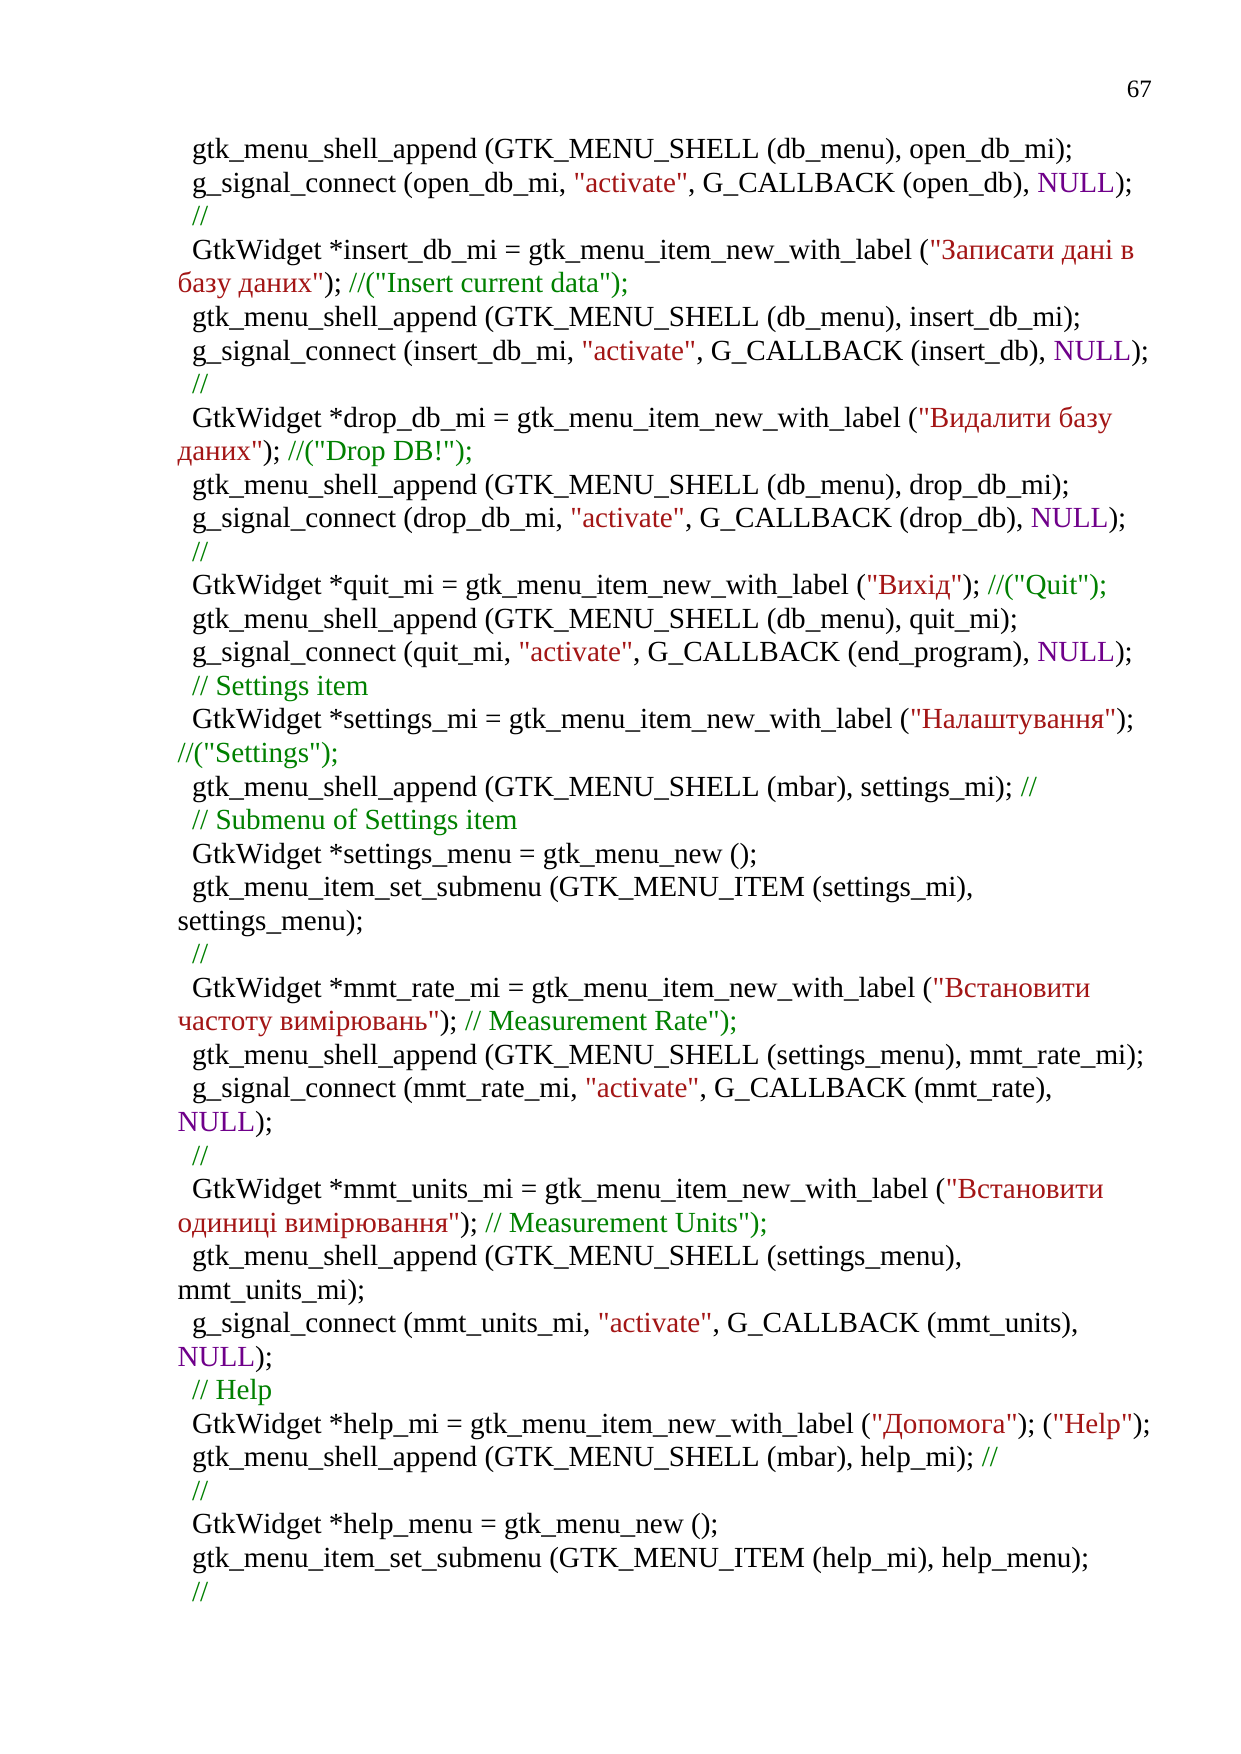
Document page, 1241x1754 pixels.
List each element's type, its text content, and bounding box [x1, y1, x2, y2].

text GtkWidget *drop_db_mi = gtk_menu_item_new_with_label ("Видалити базу даних"); //("Drop DB!"); [177, 400, 1152, 467]
text // Submenu of Settings item [177, 802, 1152, 836]
text // [177, 366, 1152, 400]
text g_signal_connect (mmt_rate_mi, "activate", G_CALLBACK (mmt_rate), NULL); [177, 1071, 1152, 1138]
text gtk_menu_shell_append (GTK_MENU_SHELL (db_menu), insert_db_mi); [177, 299, 1152, 333]
text GtkWidget *help_mi = gtk_menu_item_new_with_label ("Допомога"); ("Help"); [177, 1406, 1152, 1439]
text g_signal_connect (mmt_units_mi, "activate", G_CALLBACK (mmt_units), NULL); [177, 1305, 1152, 1372]
text gtk_menu_shell_append (GTK_MENU_SHELL (db_menu), quit_mi); [177, 601, 1152, 634]
text gtk_menu_shell_append (GTK_MENU_SHELL (settings_menu), mmt_units_mi); [177, 1238, 1152, 1305]
text gtk_menu_shell_append (GTK_MENU_SHELL (db_menu), open_db_mi); [177, 131, 1152, 165]
text gtk_menu_shell_append (GTK_MENU_SHELL (settings_menu), mmt_rate_mi); [177, 1037, 1152, 1071]
text g_signal_connect (insert_db_mi, "activate", G_CALLBACK (insert_db), NULL); [177, 333, 1152, 366]
text gtk_menu_shell_append (GTK_MENU_SHELL (db_menu), drop_db_mi); [177, 467, 1152, 500]
text // [177, 534, 1152, 567]
text GtkWidget *mmt_rate_mi = gtk_menu_item_new_with_label ("Встановити частоту вимірювань"); // Measurement Rate"); [177, 970, 1152, 1037]
text GtkWidget *quit_mi = gtk_menu_item_new_with_label ("Вихід"); //("Quit"); [177, 567, 1152, 601]
text // [177, 198, 1152, 232]
text g_signal_connect (open_db_mi, "activate", G_CALLBACK (open_db), NULL); [177, 165, 1152, 198]
text // [177, 936, 1152, 970]
text gtk_menu_shell_append (GTK_MENU_SHELL (mbar), settings_mi); // [177, 769, 1152, 802]
text // Settings item [177, 668, 1152, 702]
text GtkWidget *settings_menu = gtk_menu_new (); [177, 836, 1152, 869]
text // [177, 1473, 1152, 1507]
text // [177, 1138, 1152, 1171]
text GtkWidget *help_menu = gtk_menu_new (); [177, 1507, 1152, 1540]
text gtk_menu_item_set_submenu (GTK_MENU_ITEM (settings_mi), settings_menu); [177, 869, 1152, 936]
text gtk_menu_item_set_submenu (GTK_MENU_ITEM (help_mi), help_menu); [177, 1540, 1152, 1574]
text // [177, 1574, 1152, 1607]
text GtkWidget *settings_mi = gtk_menu_item_new_with_label ("Налаштування"); //("Settings"); [177, 702, 1152, 769]
text GtkWidget *mmt_units_mi = gtk_menu_item_new_with_label ("Встановити одиниці вимірювання"); // Measurement Units"); [177, 1171, 1152, 1238]
text gtk_menu_shell_append (GTK_MENU_SHELL (mbar), help_mi); // [177, 1439, 1152, 1473]
text g_signal_connect (quit_mi, "activate", G_CALLBACK (end_program), NULL); [177, 634, 1152, 668]
text GtkWidget *insert_db_mi = gtk_menu_item_new_with_label ("Записати дані в базу даних"); //("Insert current data"); [177, 232, 1152, 299]
text g_signal_connect (drop_db_mi, "activate", G_CALLBACK (drop_db), NULL); [177, 500, 1152, 534]
text // Help [177, 1372, 1152, 1406]
